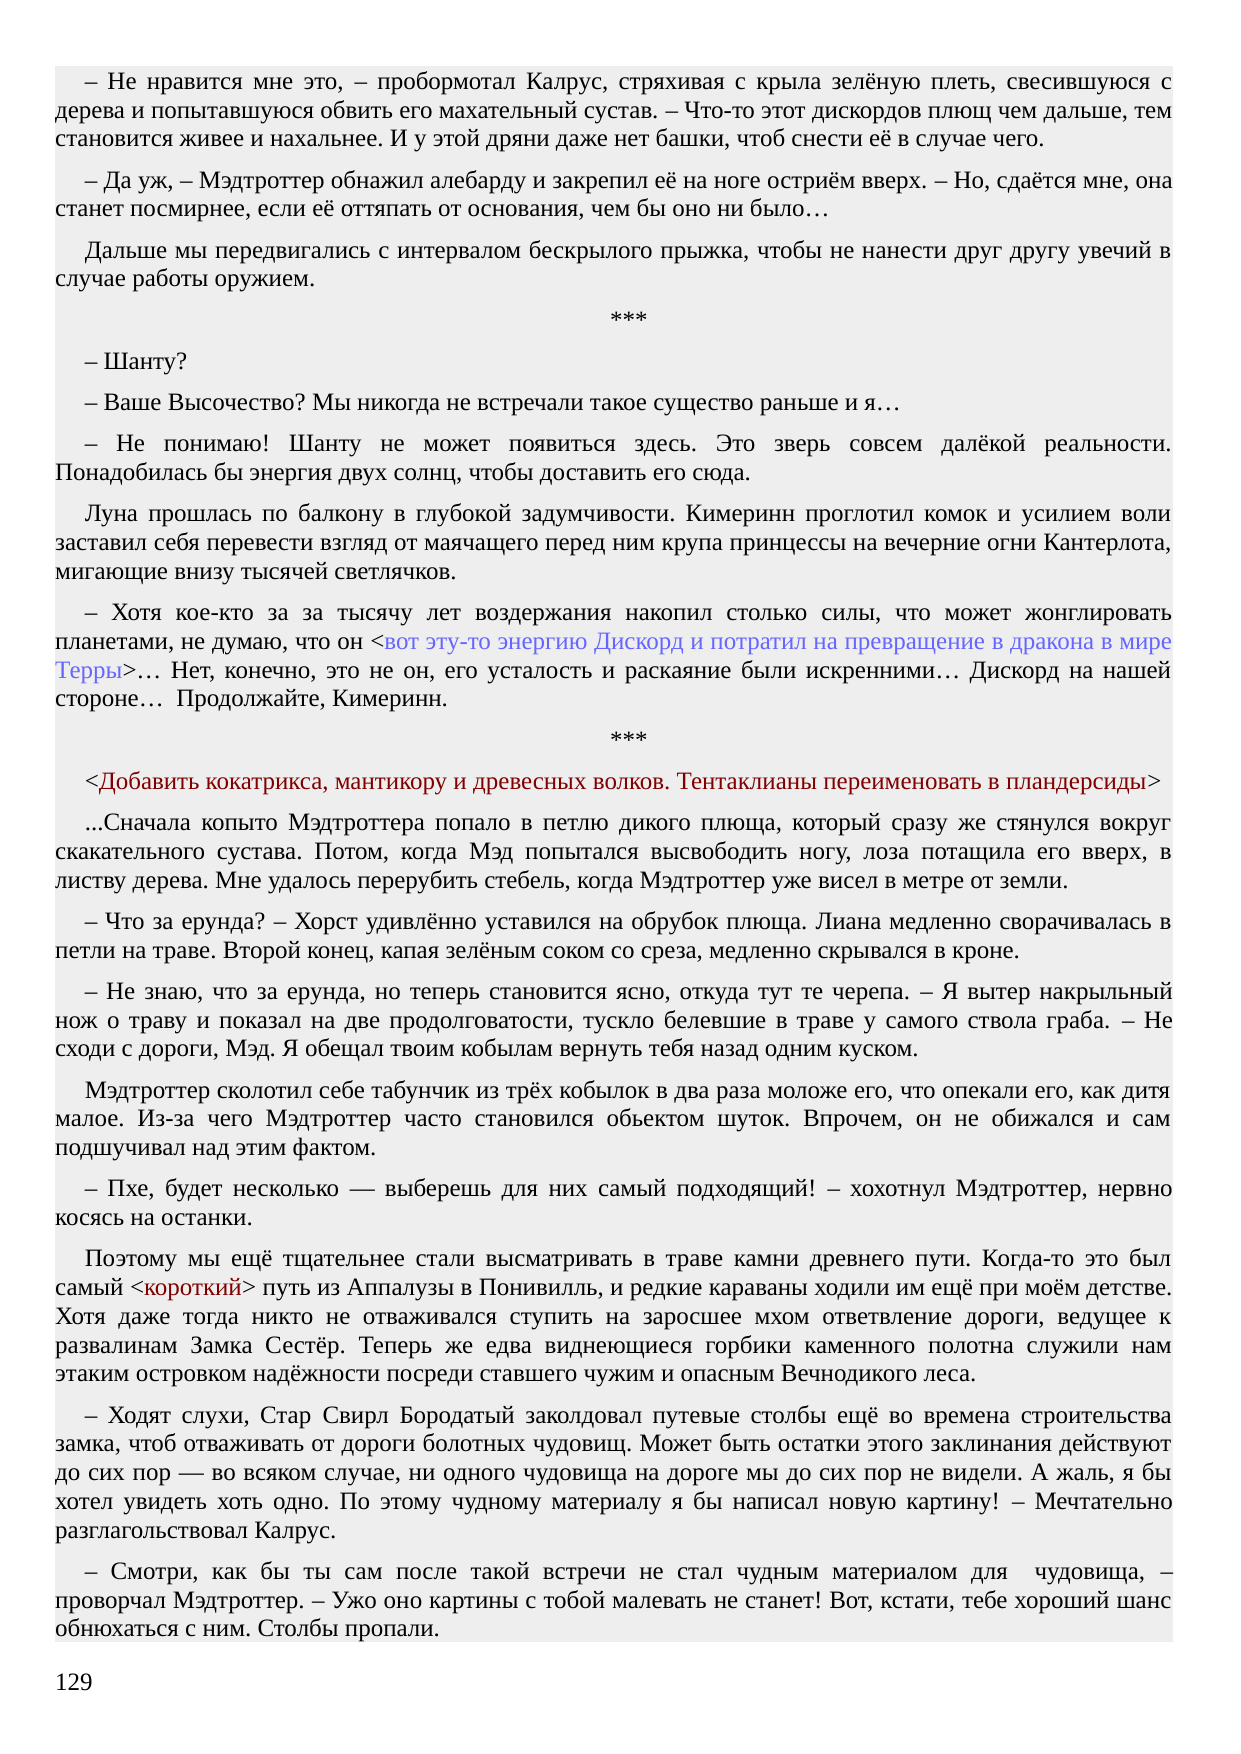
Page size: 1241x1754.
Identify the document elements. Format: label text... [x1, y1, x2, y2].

text ...Сначала копыто Мэдтроттера попало в петлю дикого плюща, который сразу же стянулся вокруг скакательного сустава. Потом, когда Мэд попытался высвободить ногу, лоза потащила его вверх, в листву дерева. Мне удалось перерубить стебель, когда Мэдтроттер уже висел в метре от земли. [55, 807, 1173, 893]
text – Не знаю, что за ерунда, но теперь становится ясно, откуда тут те черепа. – Я вытер накрыльный нож о траву и показал на две продолговатости, тускло белевшие в траве у самого ствола граба. – Не сходи с дороги, Мэд. Я обещал твоим кобылам вернуть тебя назад одним куском. [55, 976, 1173, 1062]
text Луна прошлась по балкону в глубокой задумчивости. Кимеринн проглотил комок и усилием воли заставил себя перевести взгляд от маячащего перед ним крупа принцессы на вечерние огни Кантерлота, мигающие внизу тысячей светлячков. [55, 498, 1173, 585]
text <Добавить кокатрикса, мантикору и древесных волков. Тентаклианы переименовать в пландерсиды> [55, 766, 1173, 795]
text – Ваше Высочество? Мы никогда не встречали такое существо раньше и я… [55, 387, 1173, 416]
text Поэтому мы ещё тщательнее стали высматривать в траве камни древнего пути. Когда-то это был самый <короткий> путь из Аппалузы в Понивилль, и редкие караваны ходили им ещё при моём детстве. Хотя даже тогда никто не отваживался ступить на заросшее мхом ответвление дороги, ведущее к развалинам Замка Сестёр. Теперь же едва виднеющиеся горбики каменного полотна служили нам этаким островком надёжности посреди ставшего чужим и опасным Вечнодикого леса. [55, 1243, 1173, 1387]
text Мэдтроттер сколотил себе табунчик из трёх кобылок в два раза моложе его, что опекали его, как дитя малое. Из-за чего Мэдтроттер часто становился обьектом шуток. Впрочем, он не обижался и сам подшучивал над этим фактом. [55, 1075, 1173, 1161]
text Дальше мы передвигались с интервалом бескрылого прыжка, чтобы не нанести друг другу увечий в случае работы оружием. [55, 235, 1173, 292]
text – Да уж, – Мэдтроттер обнажил алебарду и закрепил её на ноге остриём вверх. – Но, сдаётся мне, она станет посмирнее, если её оттяпать от основания, чем бы оно ни было… [55, 165, 1173, 222]
text – Пхе, будет несколько — выберешь для них самый подходящий! – хохотнул Мэдтроттер, нервно косясь на останки. [55, 1173, 1173, 1231]
text – Не понимаю! Шанту не может появиться здесь. Это зверь совсем далёкой реальности. Понадобилась бы энергия двух солнц, чтобы доставить его сюда. [55, 428, 1173, 486]
text – Не нравится мне это, – пробормотал Калрус, стряхивая с крыла зелёную плеть, свесившуюся с дерева и попытавшуюся обвить его махательный сустав. – Что-то этот дискордов плющ чем дальше, тем становится живее и нахальнее. И у этой дряни даже нет башки, чтоб снести её в случае чего. [55, 66, 1173, 152]
text – Смотри, как бы ты сам после такой встречи не стал чудным материалом для чудовища, – проворчал Мэдтроттер. – Ужо оно картины с тобой малевать не станет! Вот, кстати, тебе хороший шанс обнюхаться с ним. Столбы пропали. [55, 1556, 1173, 1642]
text – Шанту? [55, 346, 1173, 375]
text – Хотя кое-кто за за тысячу лет воздержания накопил столько силы, что может жонглировать планетами, не думаю, что он <вот эту-то энергию Дискорд и потратил на превращение в дракона в мире Терры>… Нет, конечно, это не он, его усталость и раскаяние были искренними… Дискорд на нашей стороне… Продолжайте, Кимеринн. [55, 597, 1173, 712]
text *** [55, 305, 1173, 333]
text *** [55, 725, 1173, 753]
text – Что за ерунда? – Хорст удивлённо уставился на обрубок плюща. Лиана медленно сворачивалась в петли на траве. Второй конец, капая зелёным соком со среза, медленно скрывался в кроне. [55, 906, 1173, 963]
text – Ходят слухи, Стар Cвирл Бородатый заколдовал путевые столбы ещё во времена строительства замка, чтоб отваживать от дороги болотных чудовищ. Может быть остатки этого заклинания действуют до сих пор — во всяком случае, ни одного чудовища на дороге мы до сих пор не видели. А жаль, я бы хотел увидеть хоть одно. По этому чудному материалу я бы написал новую картину! – Мечтательно разглагольствовал Калрус. [55, 1400, 1173, 1543]
